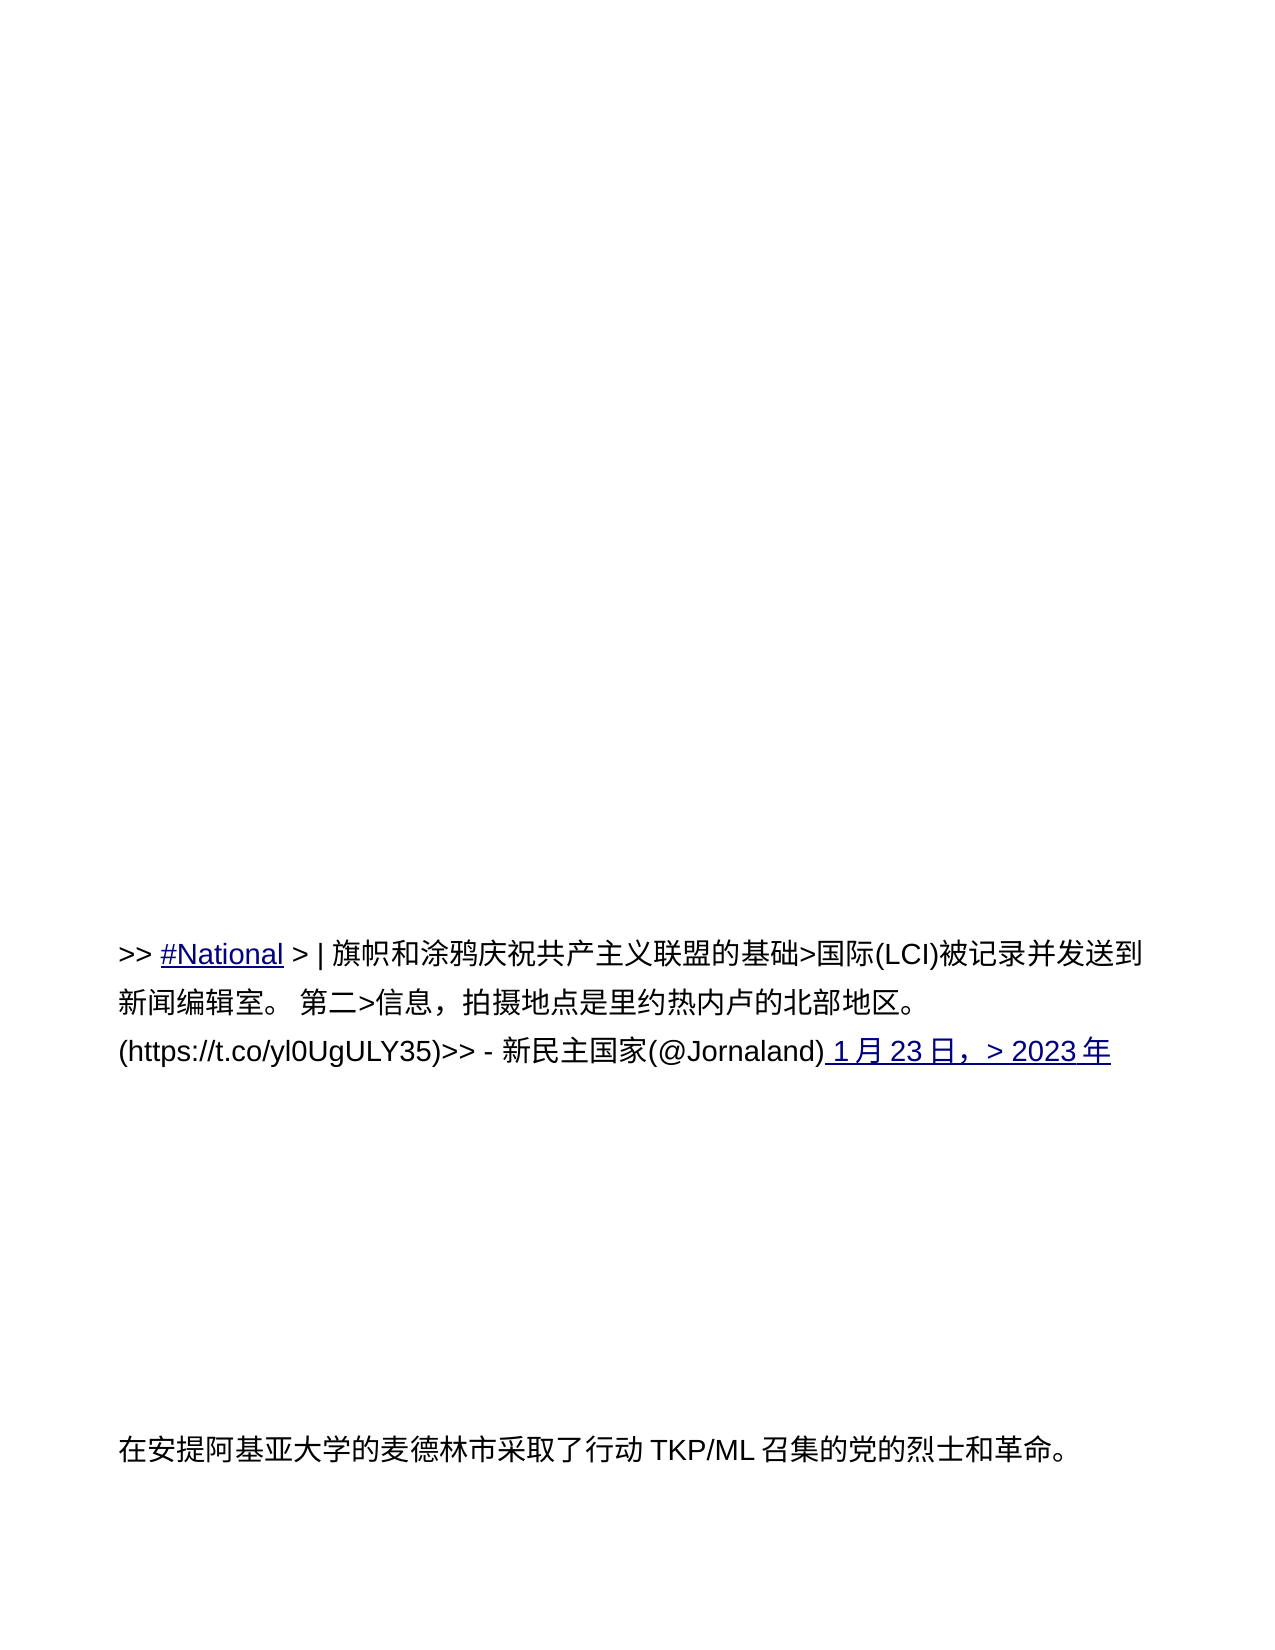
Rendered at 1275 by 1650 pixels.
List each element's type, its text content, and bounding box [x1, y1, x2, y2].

text >> #National > | 旗帜和涂鸦庆祝共产主义联盟的基础>国际(LCI)被记录并发送到新闻编辑室。 第二>信息，拍摄地点是里约热内卢的北部地区。(https://t.co/yl0UgULY35)>> - 新民主国家(@Jornaland) 1月23日，> 2023年 [118, 118, 1157, 1070]
text 在安提阿基亚大学的麦德林市采取了行动 TKP/ML召集的党的烈士和革命。 [118, 1426, 1157, 1468]
